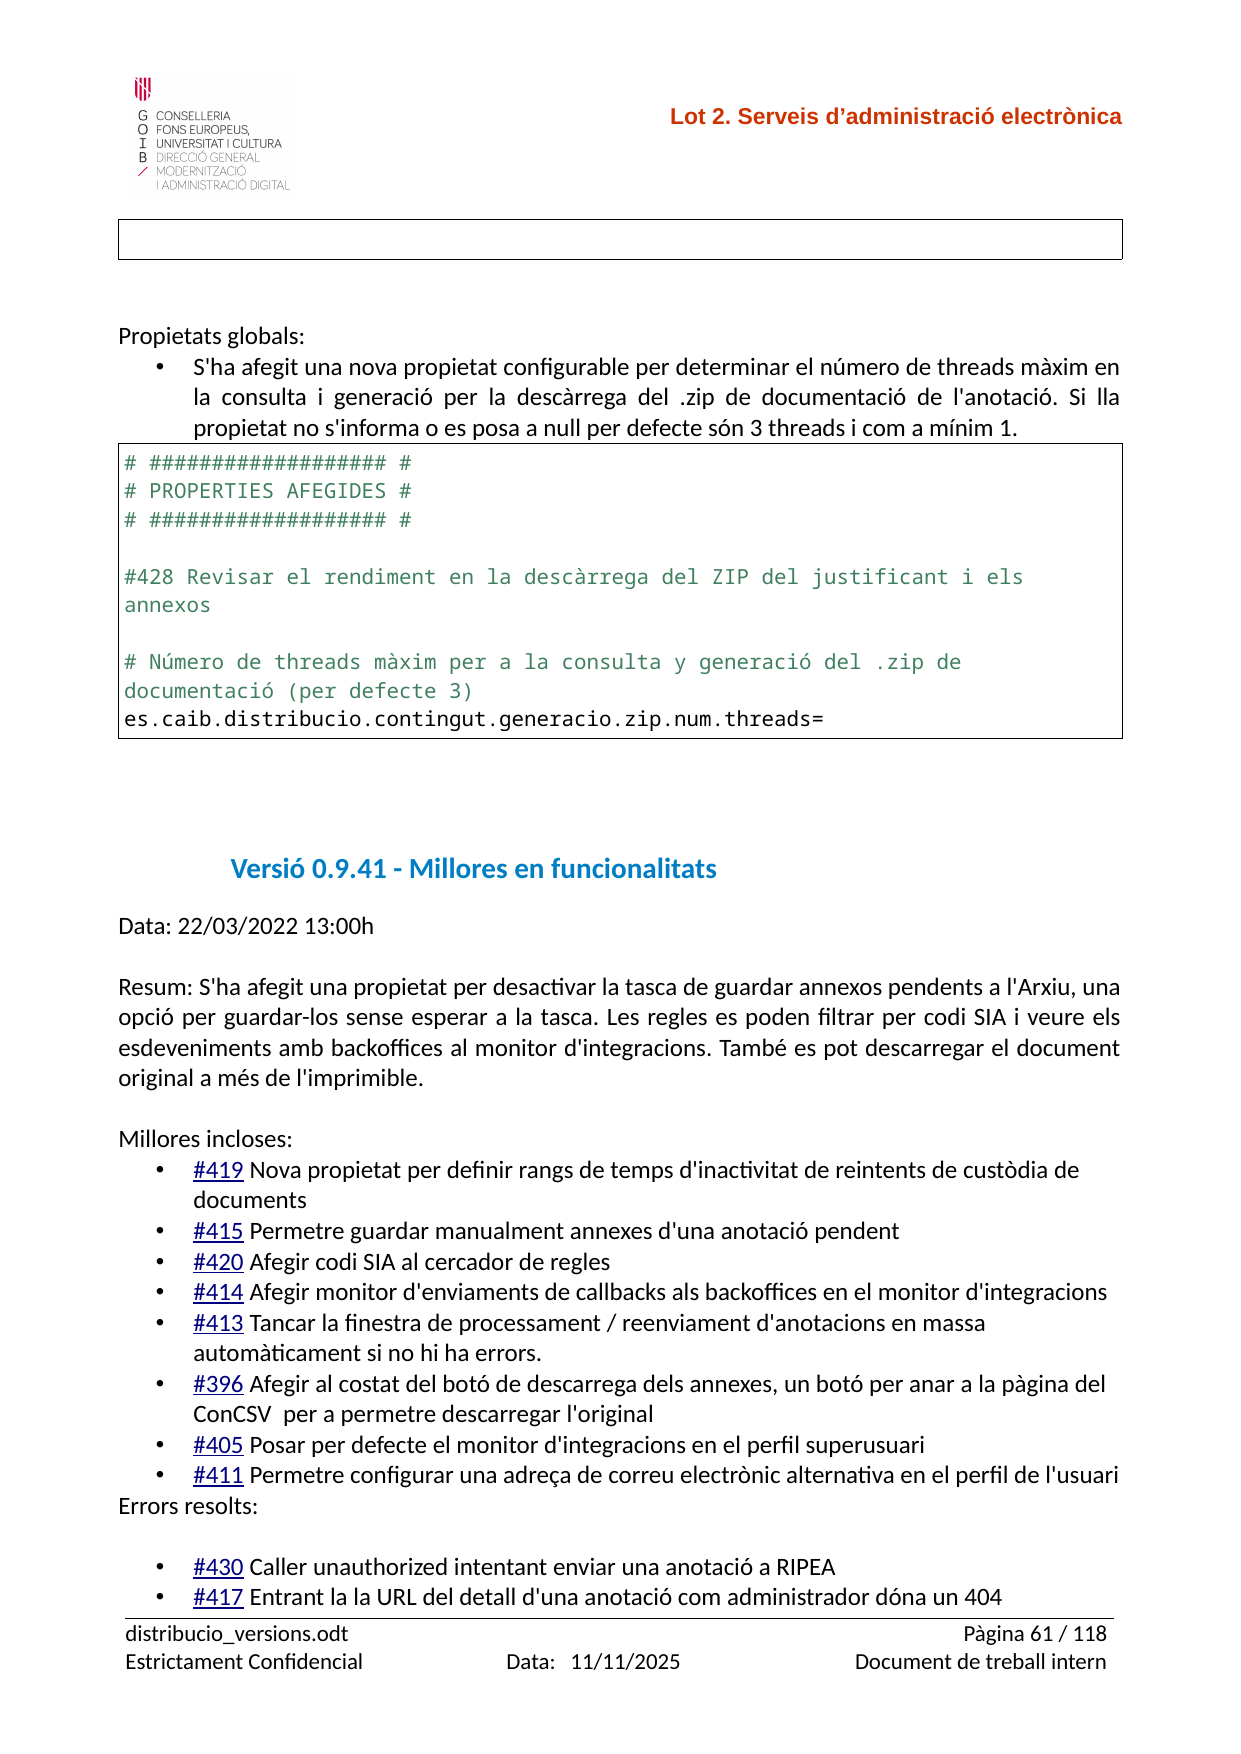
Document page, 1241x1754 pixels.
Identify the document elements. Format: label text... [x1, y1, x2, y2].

text Errors resolts: [118, 1490, 1122, 1520]
table_header # ################### # # PROPERTIES AFEGIDES # # ################### # #428 Revisar el rendiment en la descàrrega del ZIP del justificant i els annexos # Número de threads màxim per a la consulta y generació del .zip de documentació (per defecte 3) es.caib.distribucio.contingut.generacio.zip.num.threads= [119, 444, 1122, 738]
text Propietats globals: [118, 320, 1122, 351]
list #405 Posar per defecte el monitor d'integracions en el perfil superusuari [156, 1429, 1122, 1459]
list #415 Permetre guardar manualment annexes d'una anotació pendent [156, 1215, 1122, 1246]
picture [126, 70, 299, 197]
text Data: 22/03/2022 13:00h [118, 910, 1122, 940]
list #414 Afegir monitor d'enviaments de callbacks als backoffices en el monitor d'integracions [156, 1276, 1122, 1307]
table_header [119, 220, 1122, 259]
subtitle Versió 0.9.41 - Millores en funcionalitats [153, 851, 1122, 886]
list #396 Afegir al costat del botó de descarrega dels annexes, un botó per anar a la pàgina del ConCSV per a permetre descarregar l'original [156, 1368, 1122, 1429]
list #413 Tancar la finestra de processament / reenviament d'anotacions en massa automàticament si no hi ha errors. [156, 1307, 1122, 1368]
list S'ha afegit una nova propietat configurable per determinar el número de threads màxim en la consulta i generació per la descàrrega del .zip de documentació de l'anotació. Si lla propietat no s'informa o es posa a null per defecte són 3 threads i com a mínim 1. [156, 351, 1122, 442]
list #430 Caller unauthorized intentant enviar una anotació a RIPEA [156, 1551, 1122, 1581]
list #420 Afegir codi SIA al cercador de regles [156, 1246, 1122, 1276]
list #419 Nova propietat per definir rangs de temps d'inactivitat de reintents de custòdia de documents [156, 1154, 1122, 1215]
text Millores incloses: [118, 1123, 1122, 1154]
list #417 Entrant la la URL del detall d'una anotació com administrador dóna un 404 [156, 1581, 1122, 1612]
text Resum: S'ha afegit una propietat per desactivar la tasca de guardar annexos pendents a l'Arxiu, una opció per guardar-los sense esperar a la tasca. Les regles es poden filtrar per codi SIA i veure els esdeveniments amb backoffices al monitor d'integracions. També es pot descarregar el document original a més de l'imprimible. [118, 971, 1122, 1093]
list #411 Permetre configurar una adreça de correu electrònic alternativa en el perfil de l'usuari [156, 1459, 1122, 1490]
